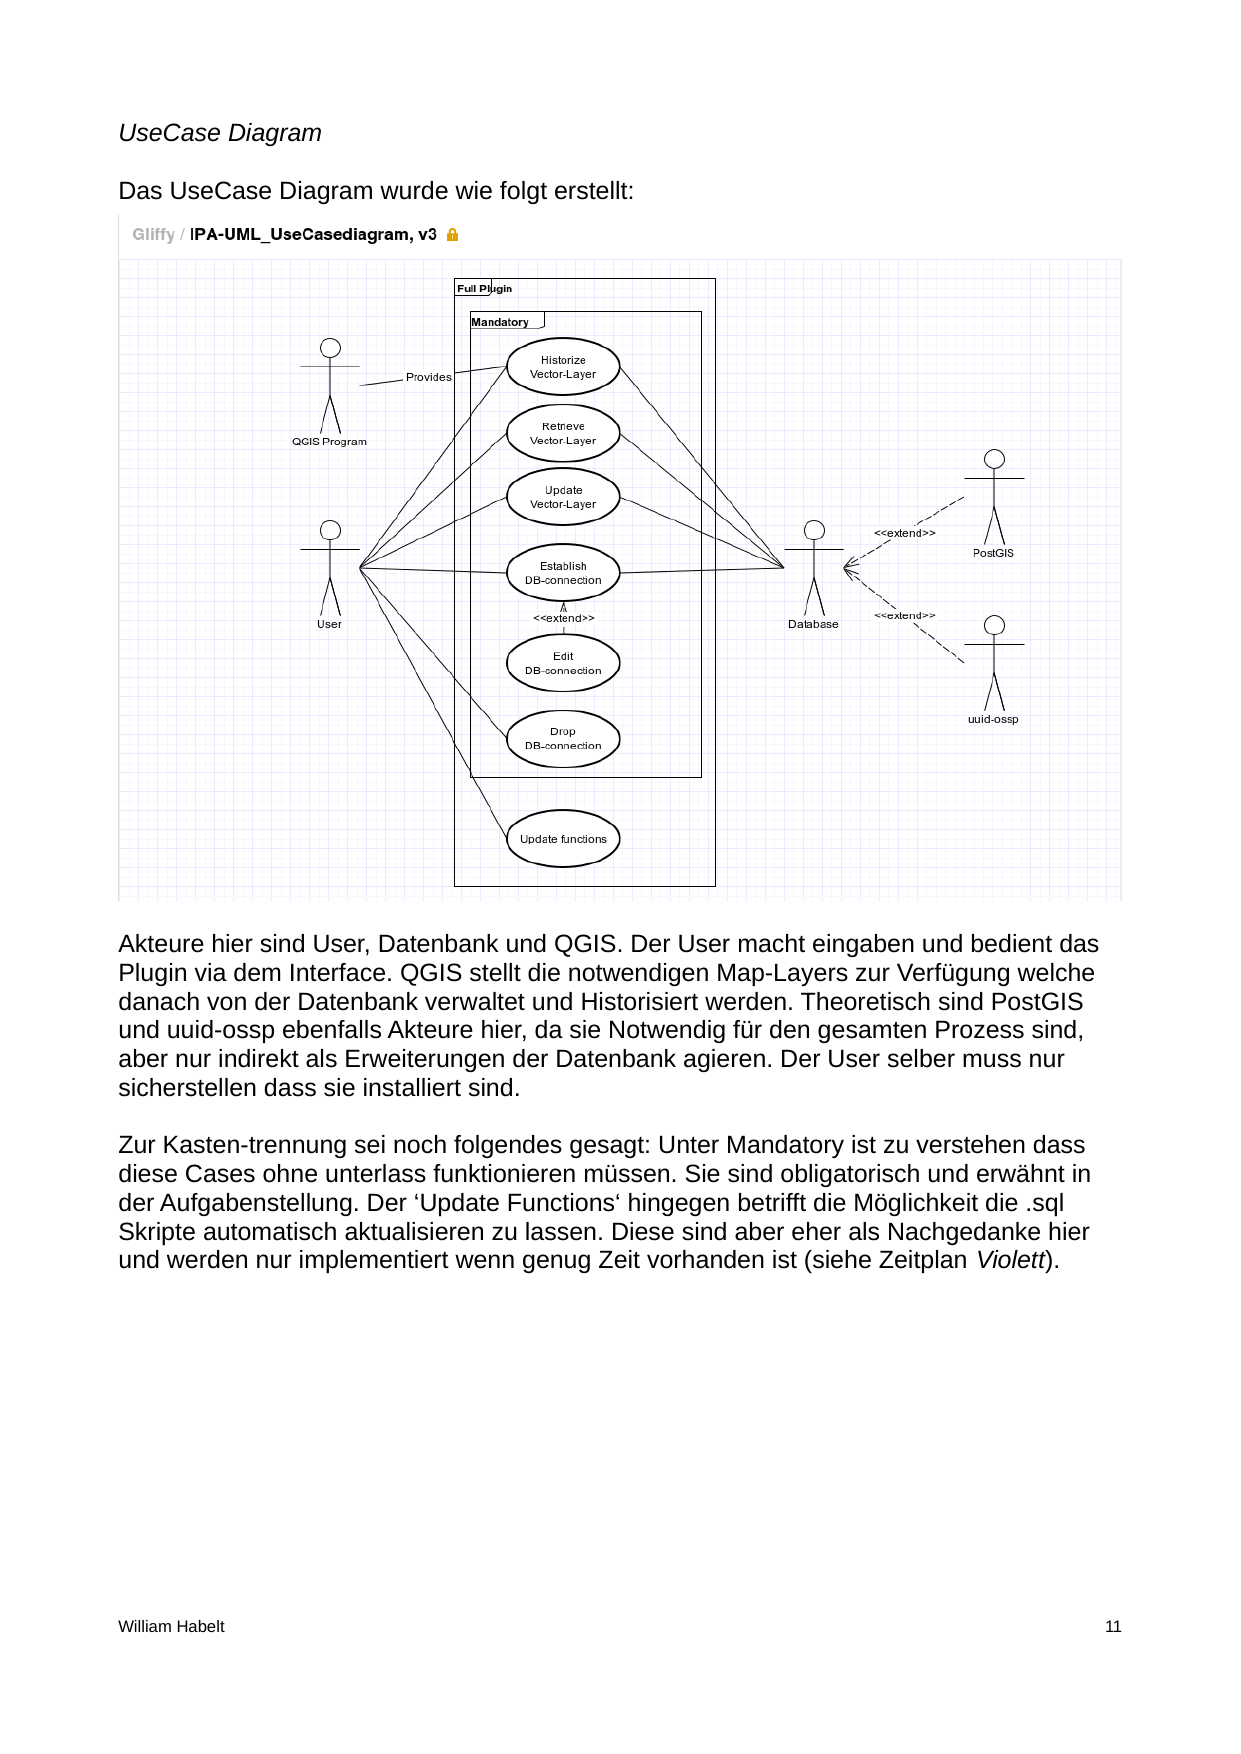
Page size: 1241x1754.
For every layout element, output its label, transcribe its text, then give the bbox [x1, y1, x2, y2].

text Das UseCase Diagram wurde wie folgt erstellt: [118, 176, 1122, 204]
text Zur Kasten-trennung sei noch folgendes gesagt: Unter Mandatory ist zu verstehen dass diese Cases ohne unterlass funktionieren müssen. Sie sind obligatorisch und erwähnt in der Aufgabenstellung. Der ‘Update Functions‘ hingegen betrifft die Möglichkeit die .sql Skripte automatisch aktualisieren zu lassen. Diese sind aber eher als Nachgedanke hier und werden nur implementiert wenn genug Zeit vorhanden ist (siehe Zeitplan Violett). [118, 1130, 1122, 1274]
text Akteure hier sind User, Datenbank und QGIS. Der User macht eingaben und bedient das Plugin via dem Interface. QGIS stellt die notwendigen Map-Layers zur Verfügung welche danach von der Datenbank verwaltet und Historisiert werden. Theoretisch sind PostGIS und uuid-ossp ebenfalls Akteure hier, da sie Notwendig für den gesamten Prozess sind, aber nur indirekt als Erweiterungen der Datenbank agieren. Der User selber muss nur sicherstellen dass sie installiert sind. [118, 929, 1122, 1102]
text UseCase Diagram [118, 118, 1122, 147]
picture [118, 215, 1123, 901]
